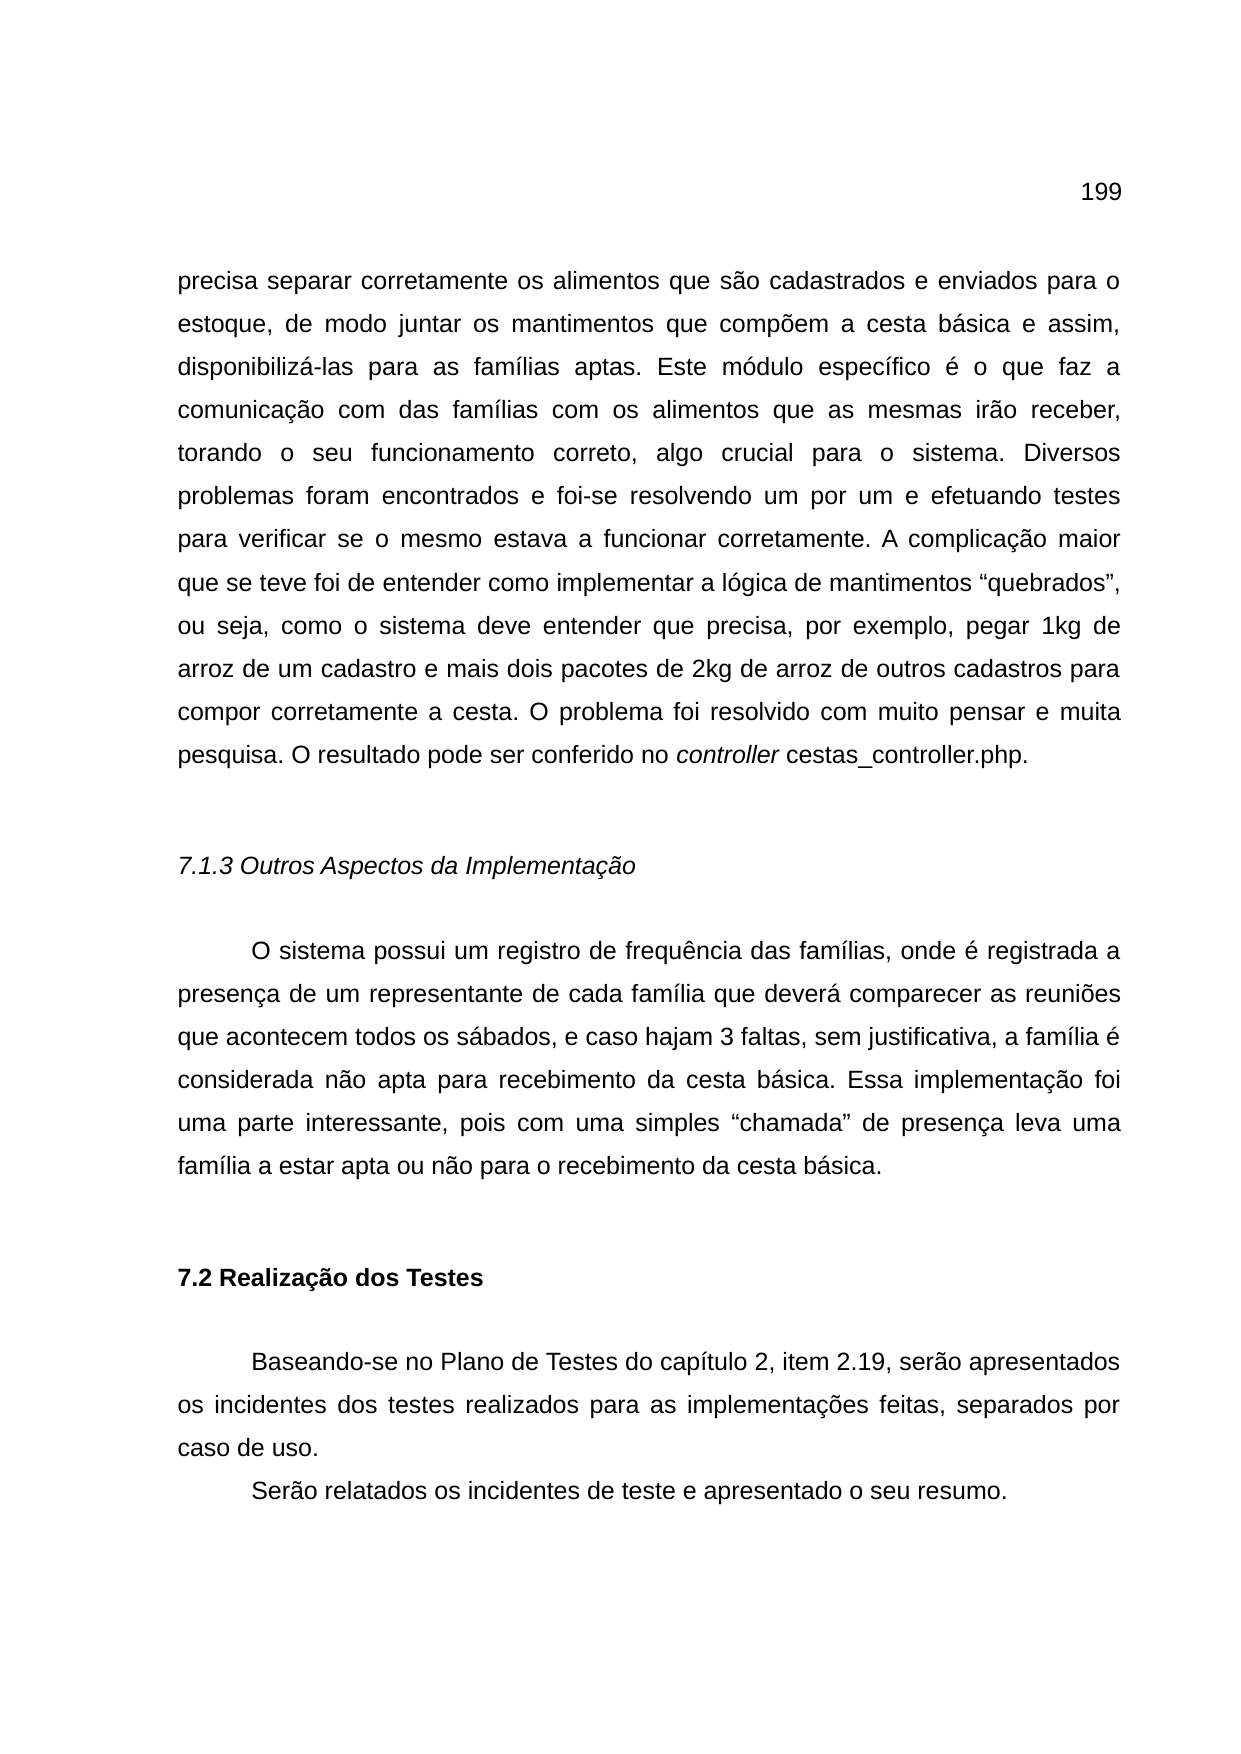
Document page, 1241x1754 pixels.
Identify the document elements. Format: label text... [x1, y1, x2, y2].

subtitle 7.1.3 Outros Aspectos da Implementação [177, 851, 1122, 880]
text Serão relatados os incidentes de teste e apresentado o seu resumo. [177, 1476, 1122, 1505]
text precisa separar corretamente os alimentos que são cadastrados e enviados para o estoque, de modo juntar os mantimentos que compõem a cesta básica e assim, disponibilizá-las para as famílias aptas. Este módulo específico é o que faz a comunicação com das famílias com os alimentos que as mesmas irão receber, torando o seu funcionamento correto, algo crucial para o sistema. Diversos problemas foram encontrados e foi-se resolvendo um por um e efetuando testes para verificar se o mesmo estava a funcionar corretamente. A complicação maior que se teve foi de entender como implementar a lógica de mantimentos “quebrados”, ou seja, como o sistema deve entender que precisa, por exemplo, pegar 1kg de arroz de um cadastro e mais dois pacotes de 2kg de arroz de outros cadastros para compor corretamente a cesta. O problema foi resolvido com muito pensar e muita pesquisa. O resultado pode ser conferido no controller cestas_controller.php. [177, 266, 1122, 769]
subtitle 7.2 Realização dos Testes [177, 1263, 1122, 1291]
text Baseando-se no Plano de Testes do capítulo 2, item 2.19, serão apresentados os incidentes dos testes realizados para as implementações feitas, separados por caso de uso. [177, 1347, 1122, 1462]
text O sistema possui um registro de frequência das famílias, onde é registrada a presença de um representante de cada família que deverá comparecer as reuniões que acontecem todos os sábados, e caso hajam 3 faltas, sem justificativa, a família é considerada não apta para recebimento da cesta básica. Essa implementação foi uma parte interessante, pois com uma simples “chamada” de presença leva uma família a estar apta ou não para o recebimento da cesta básica. [177, 936, 1122, 1180]
